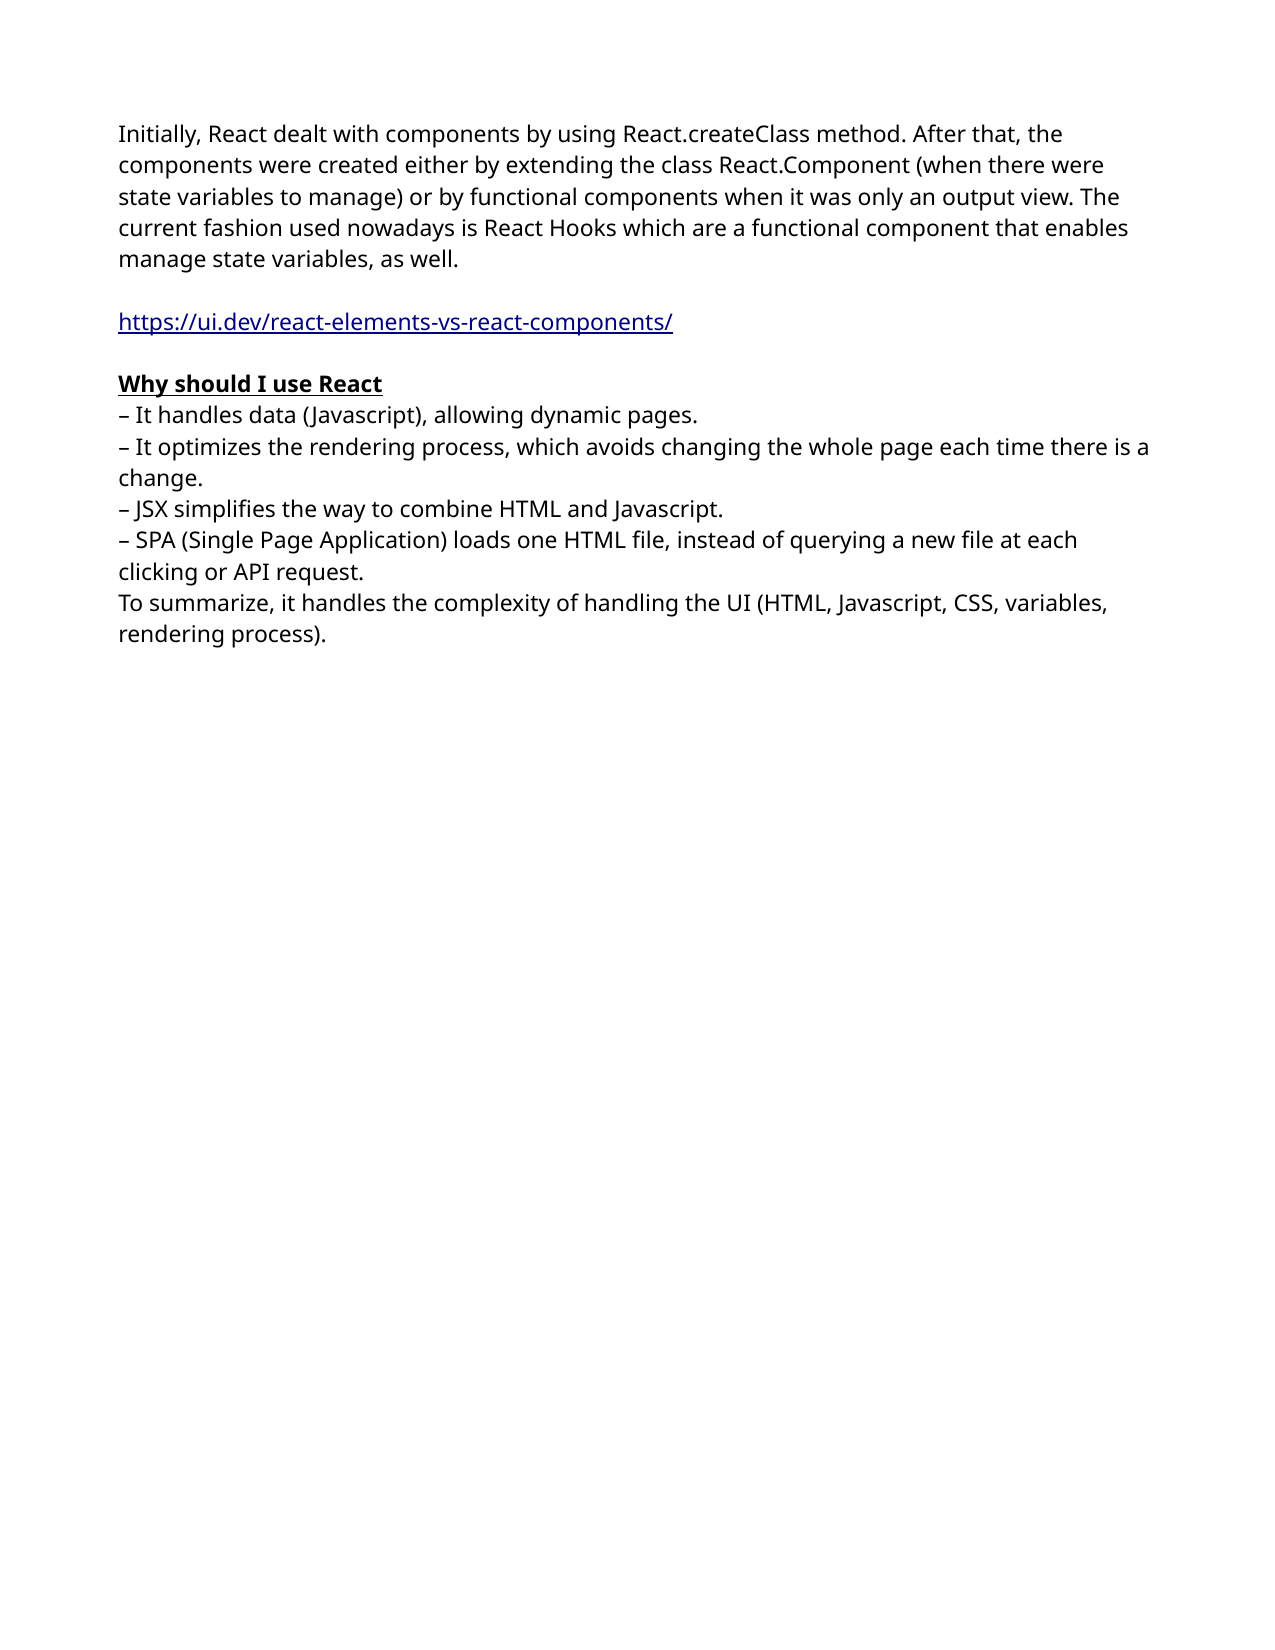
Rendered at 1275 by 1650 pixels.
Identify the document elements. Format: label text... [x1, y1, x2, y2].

text – SPA (Single Page Application) loads one HTML file, instead of querying a new file at each clicking or API request. [118, 524, 1157, 587]
text – JSX simplifies the way to combine HTML and Javascript. [118, 493, 1157, 524]
text Why should I use React [118, 368, 1157, 399]
text https://ui.dev/react-elements-vs-react-components/ [118, 306, 1157, 337]
text – It optimizes the rendering process, which avoids changing the whole page each time there is a change. [118, 431, 1157, 493]
text – It handles data (Javascript), allowing dynamic pages. [118, 399, 1157, 431]
text Initially, React dealt with components by using React.createClass method. After that, the components were created either by extending the class React.Component (when there were state variables to manage) or by functional components when it was only an output view. The current fashion used nowadays is React Hooks which are a functional component that enables manage state variables, as well. [118, 118, 1157, 274]
text To summarize, it handles the complexity of handling the UI (HTML, Javascript, CSS, variables, rendering process). [118, 587, 1157, 649]
